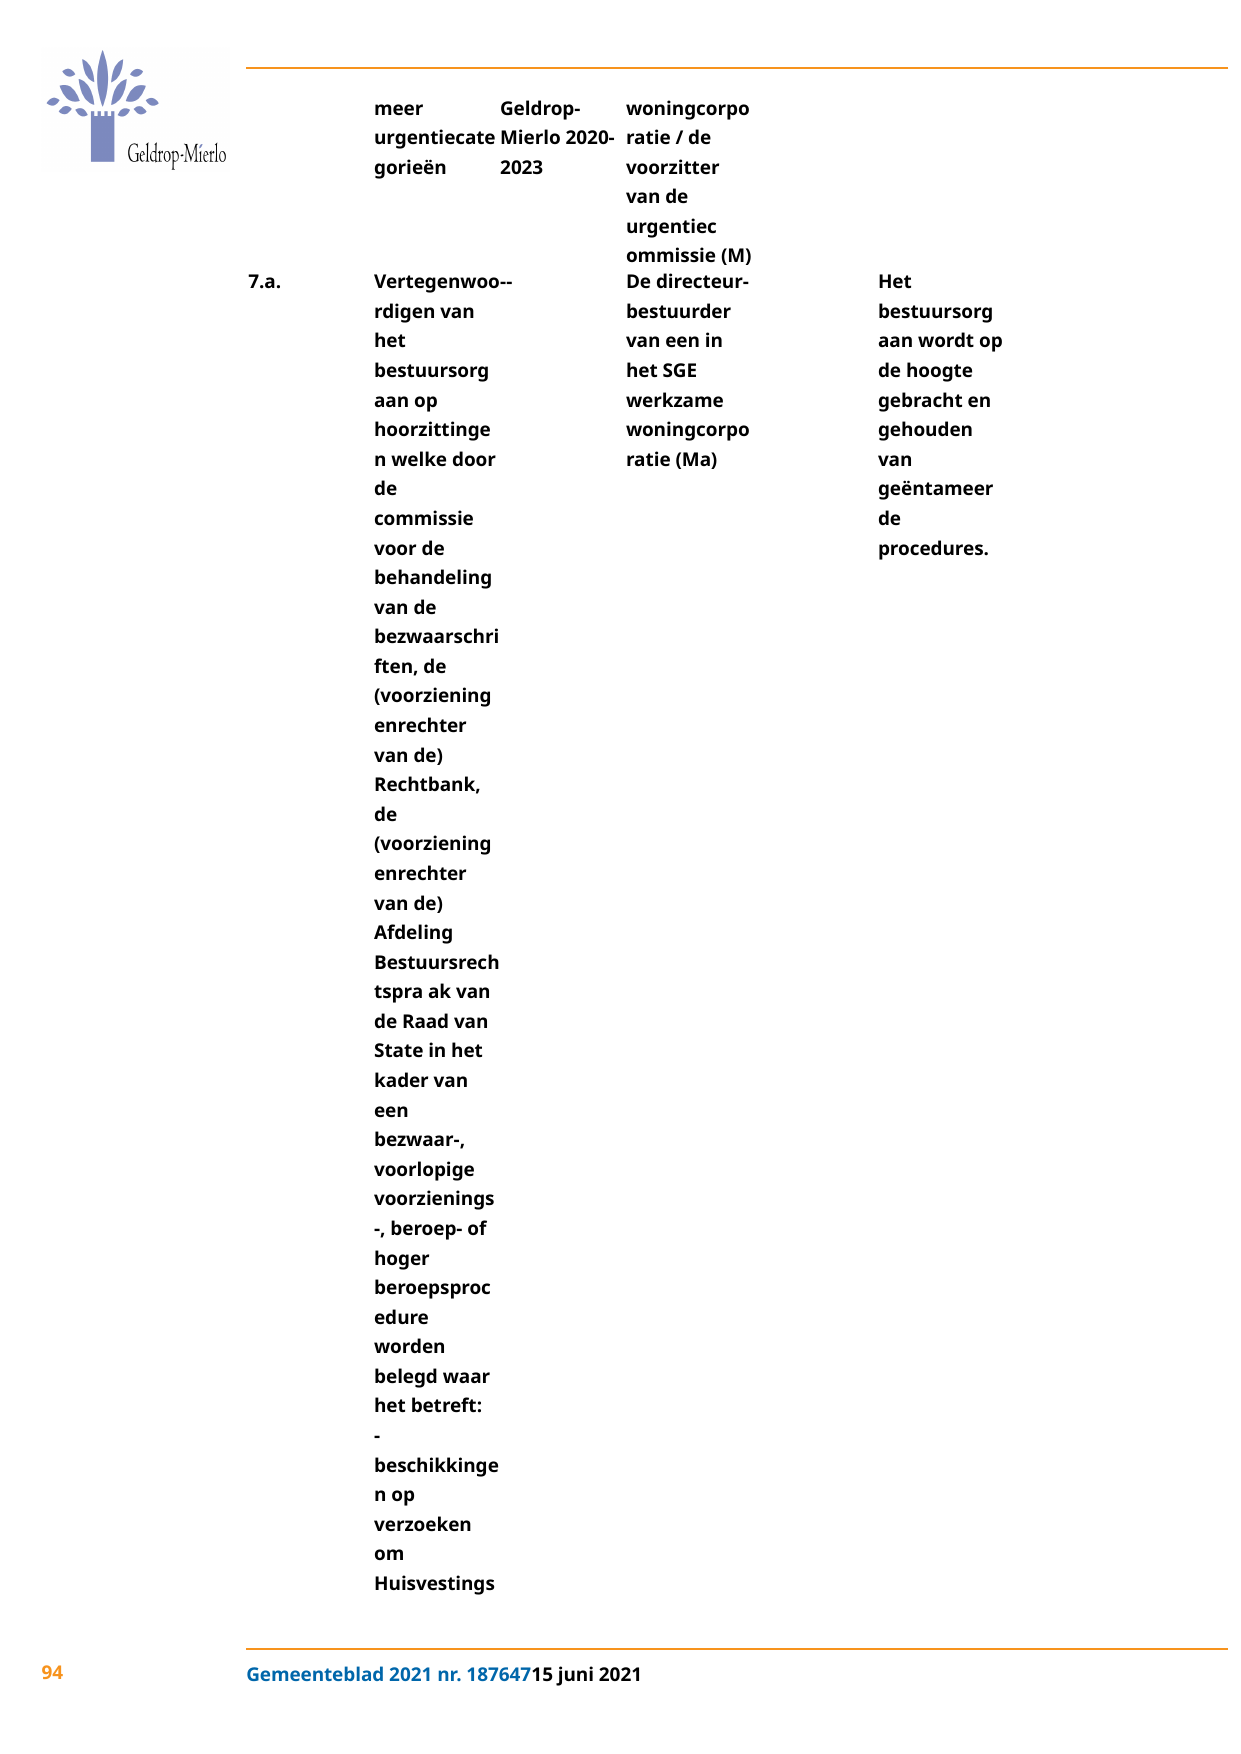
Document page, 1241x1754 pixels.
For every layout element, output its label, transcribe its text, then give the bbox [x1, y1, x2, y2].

table_cell Vertegenwoordigen van het bestuursorgaan op hoorzittingen welke door de commissie voor de behandeling van de bezwaarschriften, de (voorzieningenrechter van de) Rechtbank, de (voorzieningenrechter van de) Afdeling Bestuursrechtspra ak van de Raad van State in het kader van een bezwaar-, voorlopige voorzienings-, beroep- of hoger beroepsprocedure worden belegd waar het betreft: - beschikkingen op verzoeken om Huisvestings [374, 269, 500, 1596]
table_cell -- [500, 269, 626, 1596]
table_cell woningcorporatie / de voorzitter van de urgentiec ommissie (M) [626, 95, 752, 268]
table_cell meer urgentiecategorieën [374, 95, 500, 268]
picture [41, 47, 231, 172]
table_cell [1004, 269, 1152, 1596]
table_cell [752, 269, 878, 1596]
table_cell Geldrop-Mierlo 2020-2023 [500, 95, 626, 268]
table_cell De directeur-bestuurder van een in het SGE werkzame woningcorporatie (Ma) [626, 269, 752, 1596]
table_cell [752, 95, 878, 268]
table_cell [878, 95, 1004, 268]
table_cell [1004, 95, 1152, 268]
table_cell [248, 95, 374, 268]
table_cell 7.a. [248, 269, 374, 1596]
table_cell Het bestuursorgaan wordt op de hoogte gebracht en gehouden van geëntameerde procedures. [878, 269, 1004, 1596]
